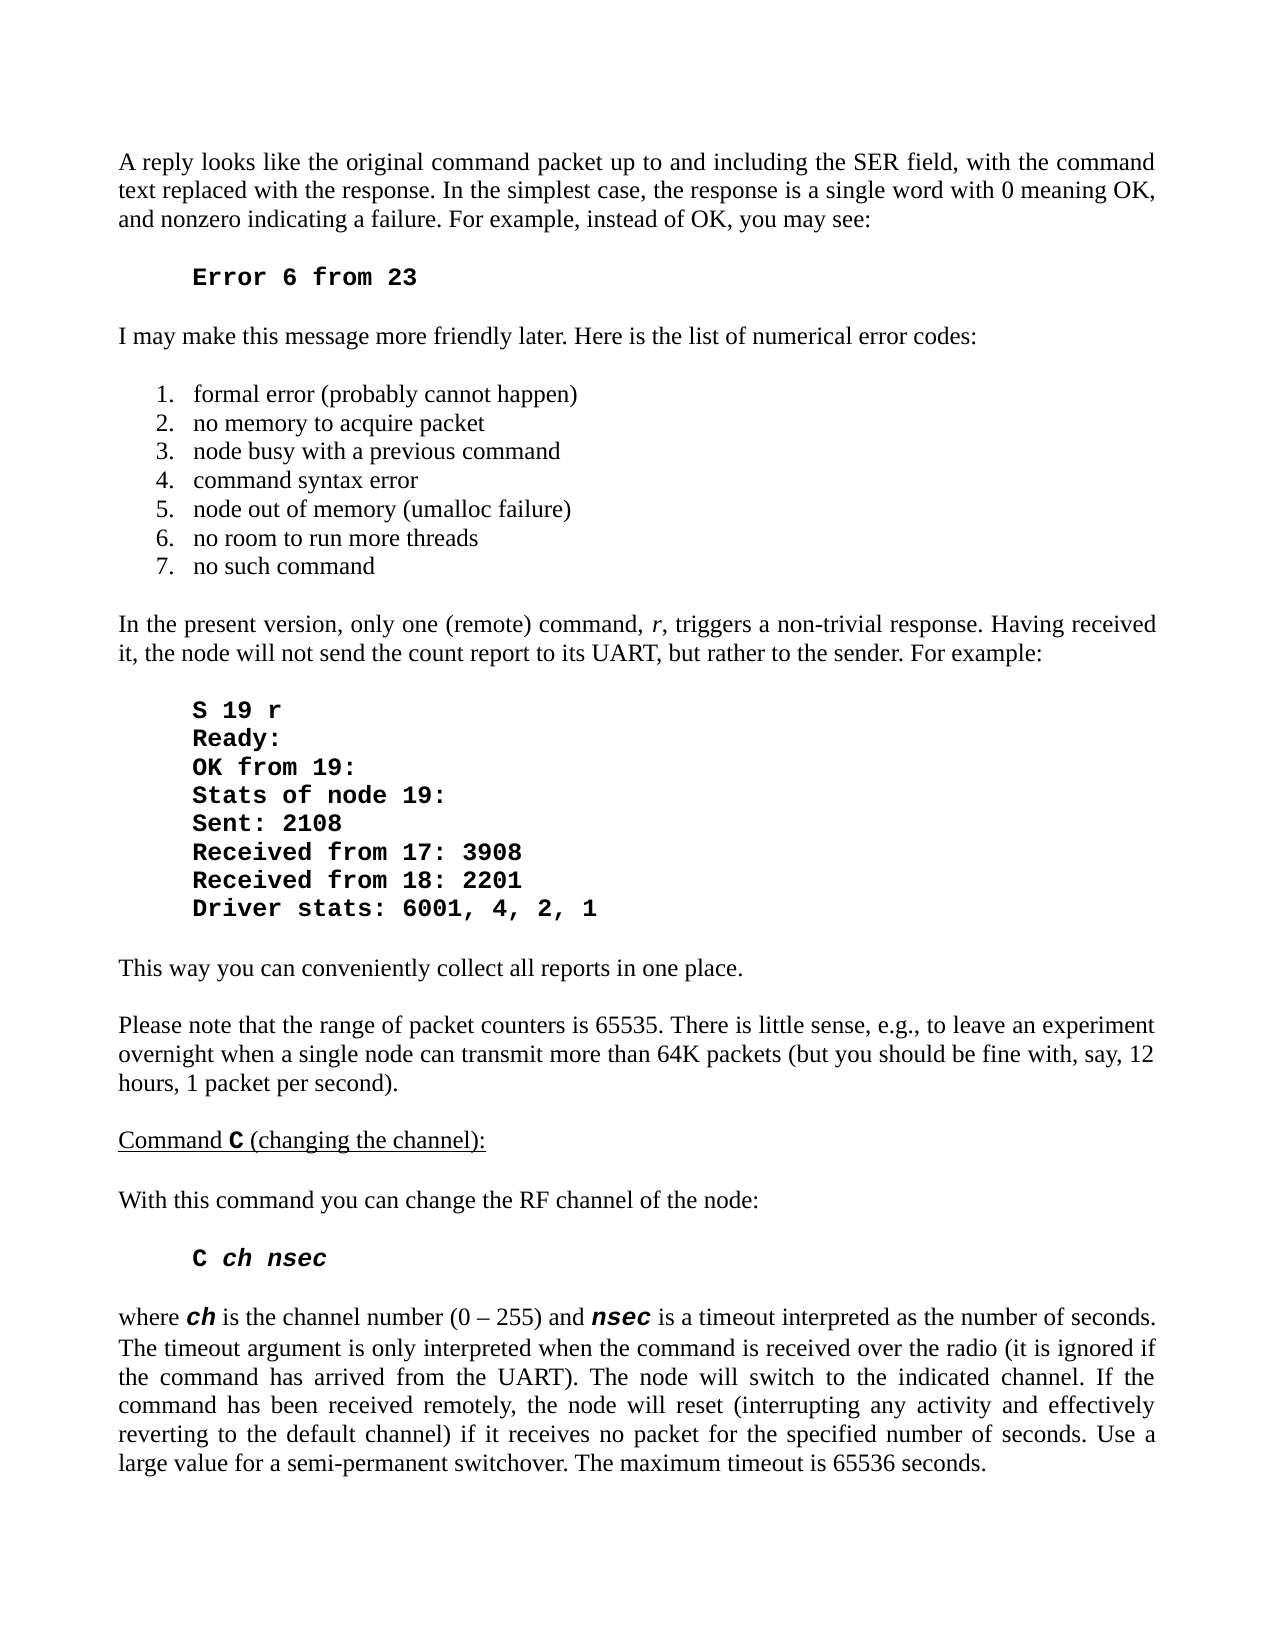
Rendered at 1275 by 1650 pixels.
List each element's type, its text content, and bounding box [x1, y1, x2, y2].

text Sent: 2108 [118, 811, 1157, 839]
text Ready: [118, 726, 1157, 754]
text where ch is the channel number (0 – 255) and nsec is a timeout interpreted as the number of seconds. The timeout argument is only interpreted when the command is received over the radio (it is ignored if the command has arrived from the UART). The node will switch to the indicated channel. If the command has been received remotely, the node will reset (interrupting any activity and effectively reverting to the default channel) if it receives no packet for the specified number of seconds. Use a large value for a semi-permanent switchover. The maximum timeout is 65536 seconds. [118, 1302, 1157, 1477]
list node busy with a previous command [156, 436, 1157, 465]
text S 19 r [118, 695, 1157, 726]
text OK from 19: [118, 754, 1157, 783]
text A reply looks like the original command packet up to and including the SER field, with the command text replaced with the response. In the simplest case, the response is a single word with 0 meaning OK, and nonzero indicating a failure. For example, instead of OK, you may see: [118, 147, 1157, 233]
list command syntax error [156, 465, 1157, 494]
list no room to run more threads [156, 523, 1157, 551]
text Received from 17: 3908 [118, 839, 1157, 868]
list formal error (probably cannot happen) [156, 379, 1157, 408]
text In the present version, only one (remote) command, r, triggers a non-trivial response. Having received it, the node will not send the count report to its UART, but rather to the sender. For example: [118, 609, 1157, 666]
text Please note that the range of packet counters is 65535. There is little sense, e.g., to leave an experiment overnight when a single node can transmit more than 64K packets (but you should be fine with, say, 12 hours, 1 packet per second). [118, 1011, 1157, 1097]
text Error 6 from 23 [118, 262, 1157, 293]
list no such command [156, 551, 1157, 580]
text Driver stats: 6001, 4, 2, 1 [118, 896, 1157, 924]
text With this command you can change the RF channel of the node: [118, 1185, 1157, 1214]
text Received from 18: 2201 [118, 868, 1157, 896]
list no memory to acquire packet [156, 408, 1157, 436]
text I may make this message more friendly later. Here is the list of numerical error codes: [118, 321, 1157, 350]
text Command C (changing the channel): [118, 1126, 1157, 1156]
text This way you can conveniently collect all reports in one place. [118, 953, 1157, 982]
text Stats of node 19: [118, 783, 1157, 811]
list node out of memory (umalloc failure) [156, 494, 1157, 523]
text C ch nsec [118, 1243, 1157, 1273]
